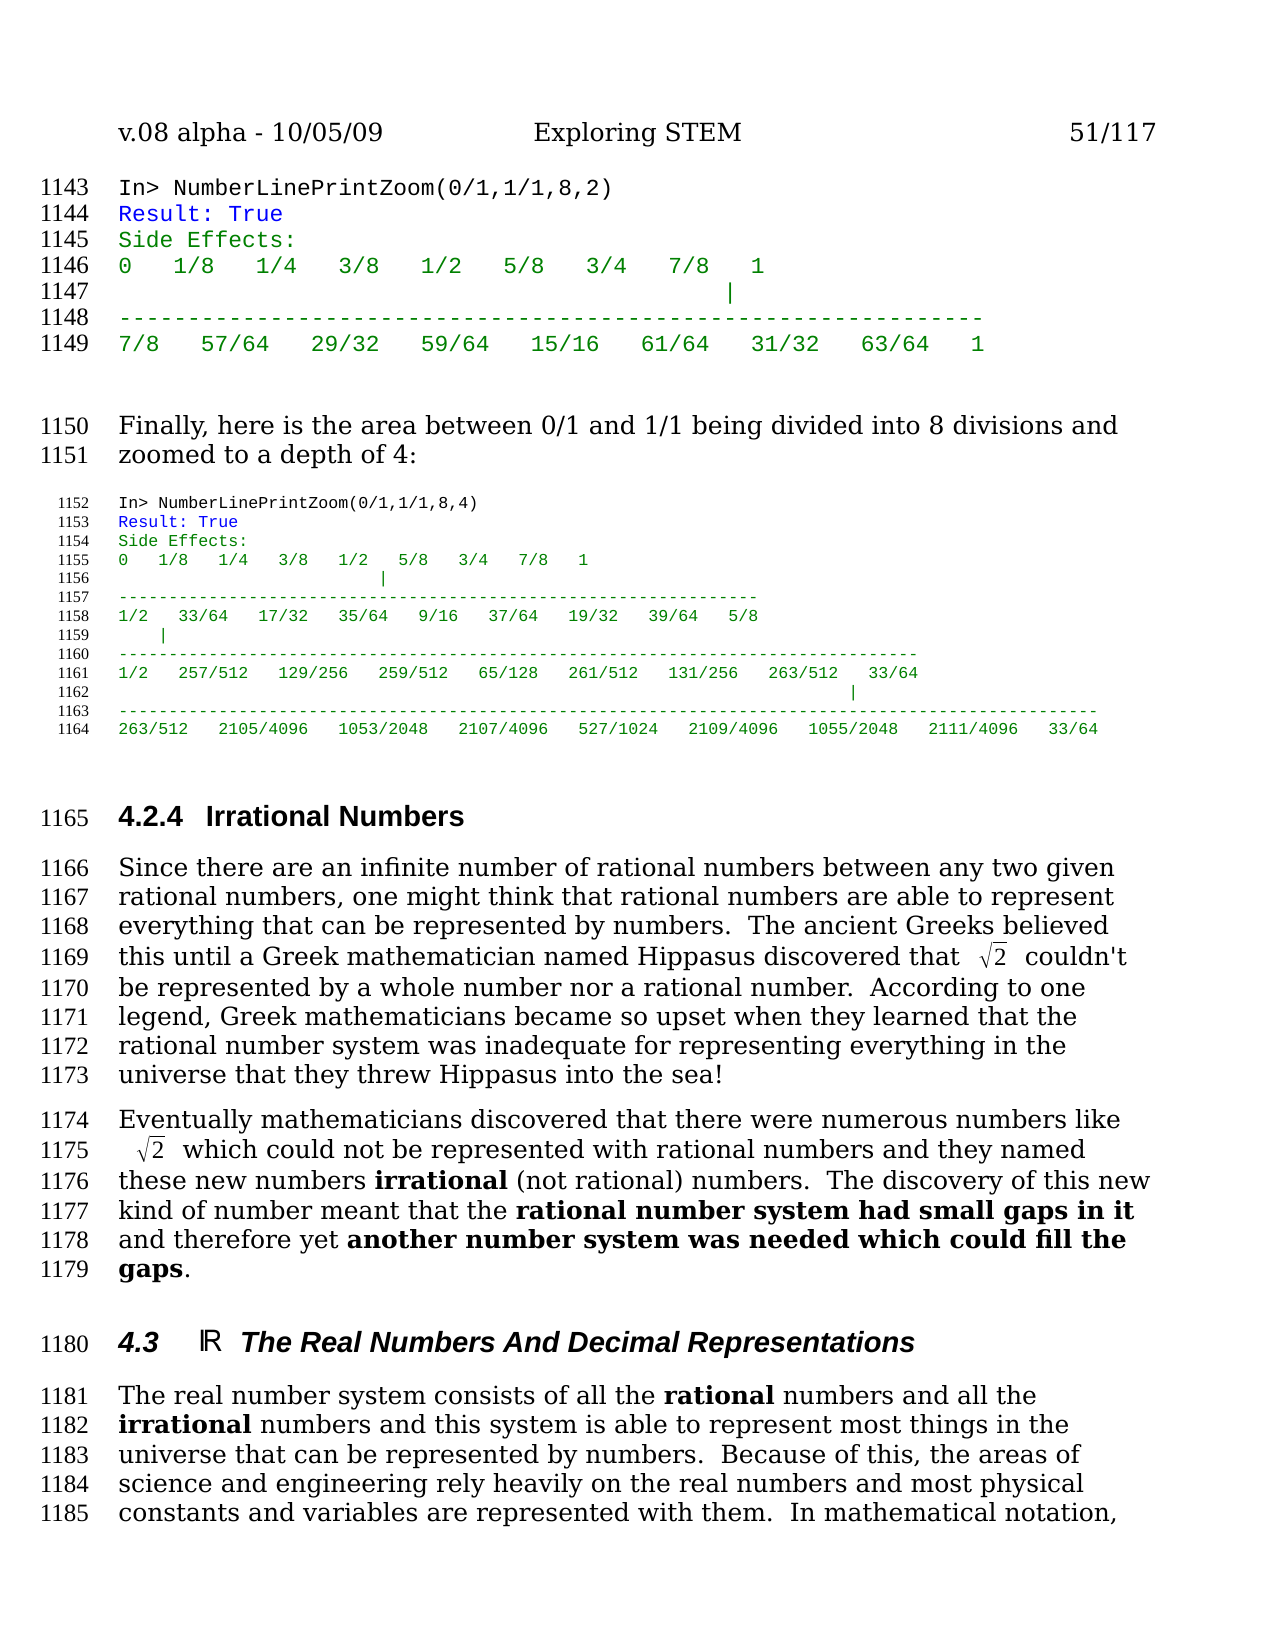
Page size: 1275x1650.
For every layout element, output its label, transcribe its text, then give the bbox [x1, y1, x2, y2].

text -------------------------------------------------------------------------------- [118, 646, 1157, 664]
text -------------------------------------------------------------------------------------------------- [118, 702, 1157, 721]
text 0 1/8 1/4 3/8 1/2 5/8 3/4 7/8 1 [118, 254, 1157, 281]
text Eventually mathematicians discovered that there were numerous numbers likewhich could not be represented with rational numbers and they named these new numbers irrational (not rational) numbers. The discovery of this new kind of number meant that the rational number system had small gaps in it and therefore yet another number system was needed which could fill the gaps. [118, 1105, 1157, 1284]
text | [118, 281, 1157, 306]
text Side Effects: [118, 532, 1157, 551]
text In> NumberLinePrintZoom(0/1,1/1,8,4) [118, 495, 1157, 513]
text 263/512 2105/4096 1053/2048 2107/4096 527/1024 2109/4096 1055/2048 2111/4096 33/64 [118, 721, 1157, 740]
text --------------------------------------------------------------- [118, 306, 1157, 332]
text 7/8 57/64 29/32 59/64 15/16 61/64 31/32 63/64 1 [118, 332, 1157, 358]
text 1/2 33/64 17/32 35/64 9/16 37/64 19/32 39/64 5/8 [118, 608, 1157, 627]
text | [118, 570, 1157, 589]
text Finally, here is the area between 0/1 and 1/1 being divided into 8 divisions and zoomed to a depth of 4: [118, 411, 1157, 470]
text | [118, 627, 1157, 646]
text In> NumberLinePrintZoom(0/1,1/1,8,2) [118, 177, 1157, 203]
text The real number system consists of all the rational numbers and all the irrational numbers and this system is able to represent most things in the universe that can be represented by numbers. Because of this, the areas of science and engineering rely heavily on the real numbers and most physical constants and variables are represented with them. In mathematical notation, [118, 1381, 1157, 1527]
subtitle The Real Numbers And Decimal Representations [118, 1323, 1157, 1360]
text Result: True [118, 513, 1157, 532]
text 1/2 257/512 129/256 259/512 65/128 261/512 131/256 263/512 33/64 [118, 664, 1157, 683]
text Result: True [118, 203, 1157, 229]
text Since there are an infinite number of rational numbers between any two given rational numbers, one might think that rational numbers are able to represent everything that can be represented by numbers. The ancient Greeks believed this until a Greek mathematician named Hippasus discovered thatcouldn't be represented by a whole number nor a rational number. According to one legend, Greek mathematicians became so upset when they learned that the rational number system was inadequate for representing everything in the universe that they threw Hippasus into the sea! [118, 853, 1157, 1090]
text 0 1/8 1/4 3/8 1/2 5/8 3/4 7/8 1 [118, 551, 1157, 570]
text Side Effects: [118, 229, 1157, 254]
subtitle Irrational Numbers [118, 799, 1157, 832]
text | [118, 683, 1157, 702]
text ---------------------------------------------------------------- [118, 589, 1157, 608]
